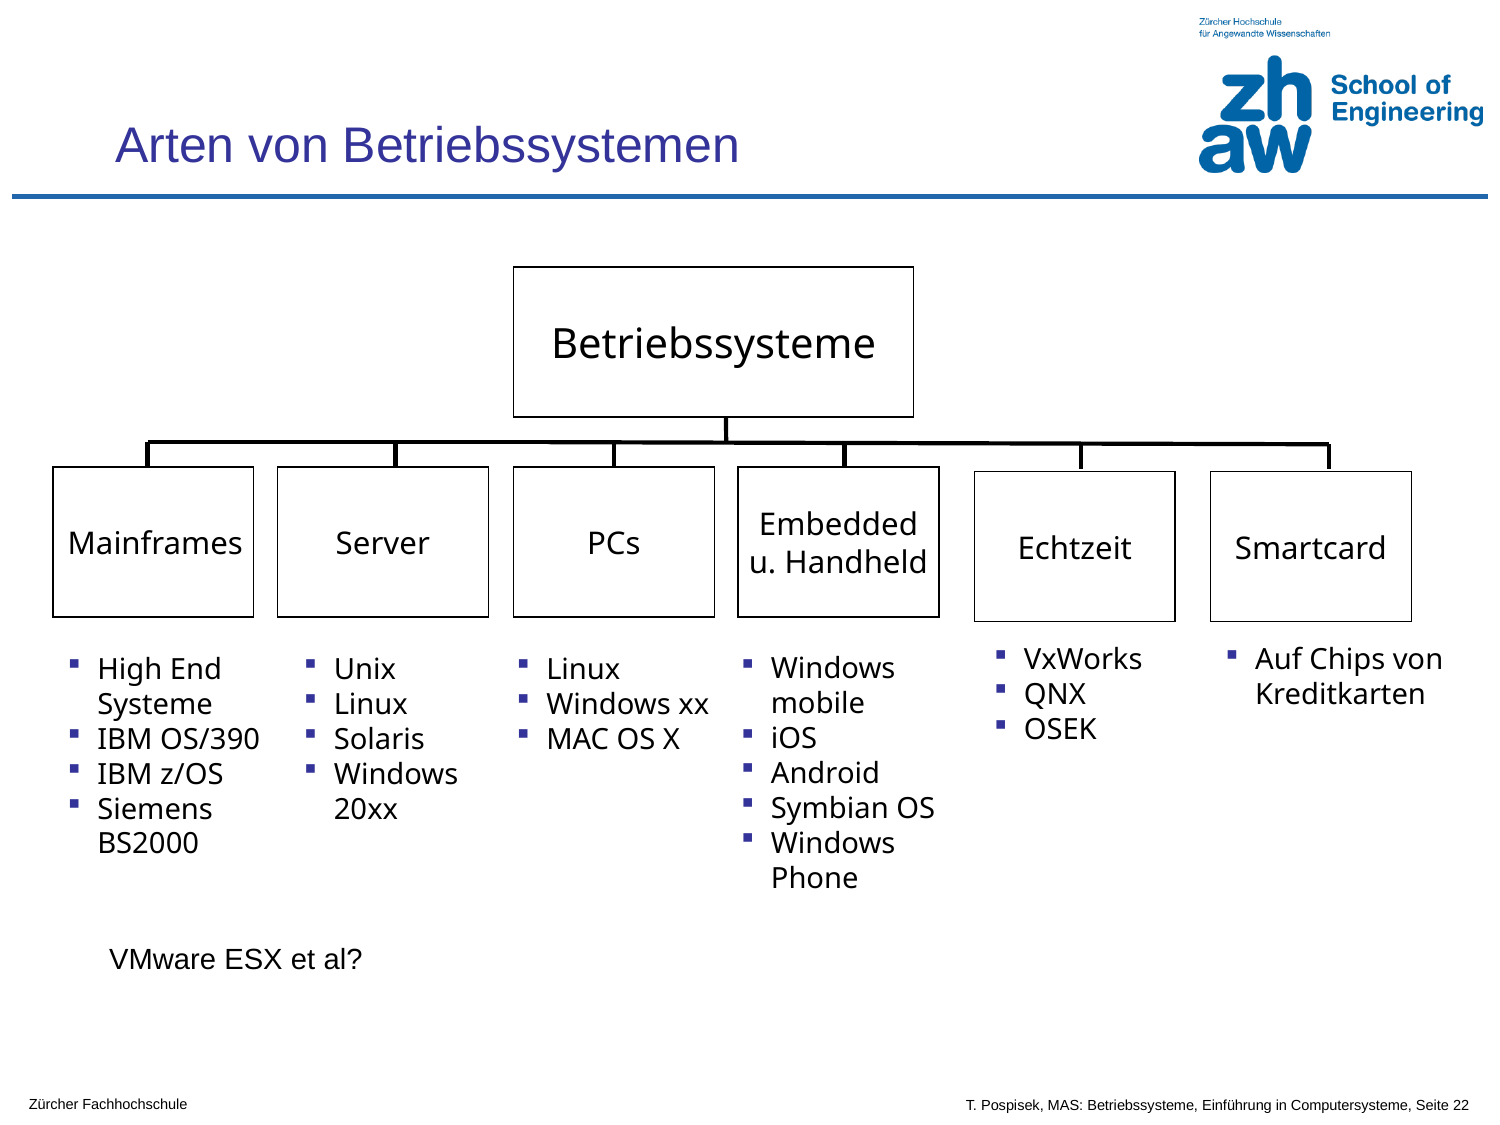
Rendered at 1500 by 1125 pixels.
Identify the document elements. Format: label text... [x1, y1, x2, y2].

text_box Server [277, 467, 489, 618]
text_box VMware ESX et al? [94, 935, 378, 984]
text_box PCs [513, 467, 715, 618]
picture [1199, 18, 1483, 173]
text_box Smartcard [1210, 471, 1412, 622]
text_box Echtzeit [974, 471, 1176, 622]
text_box Unix Linux Solaris Windows 20xx [325, 642, 489, 833]
text_box High End Systeme IBM OS/390 IBM z/OS Siemens BS2000 [52, 642, 325, 868]
text_box VxWorks QNX OSEK [979, 633, 1176, 788]
text_box Mainframes [52, 467, 254, 618]
text_box Linux Windows xx MAC OS X [501, 642, 726, 798]
text_box Auf Chips von Kreditkarten [1210, 633, 1468, 719]
text_box Betriebssysteme [513, 267, 914, 418]
title Arten von Betriebssystemen [100, 42, 1434, 181]
text_box Windows mobile iOS Android Symbian OS Windows Phone [726, 642, 963, 937]
text_box Embedded u. Handheld [738, 467, 939, 618]
